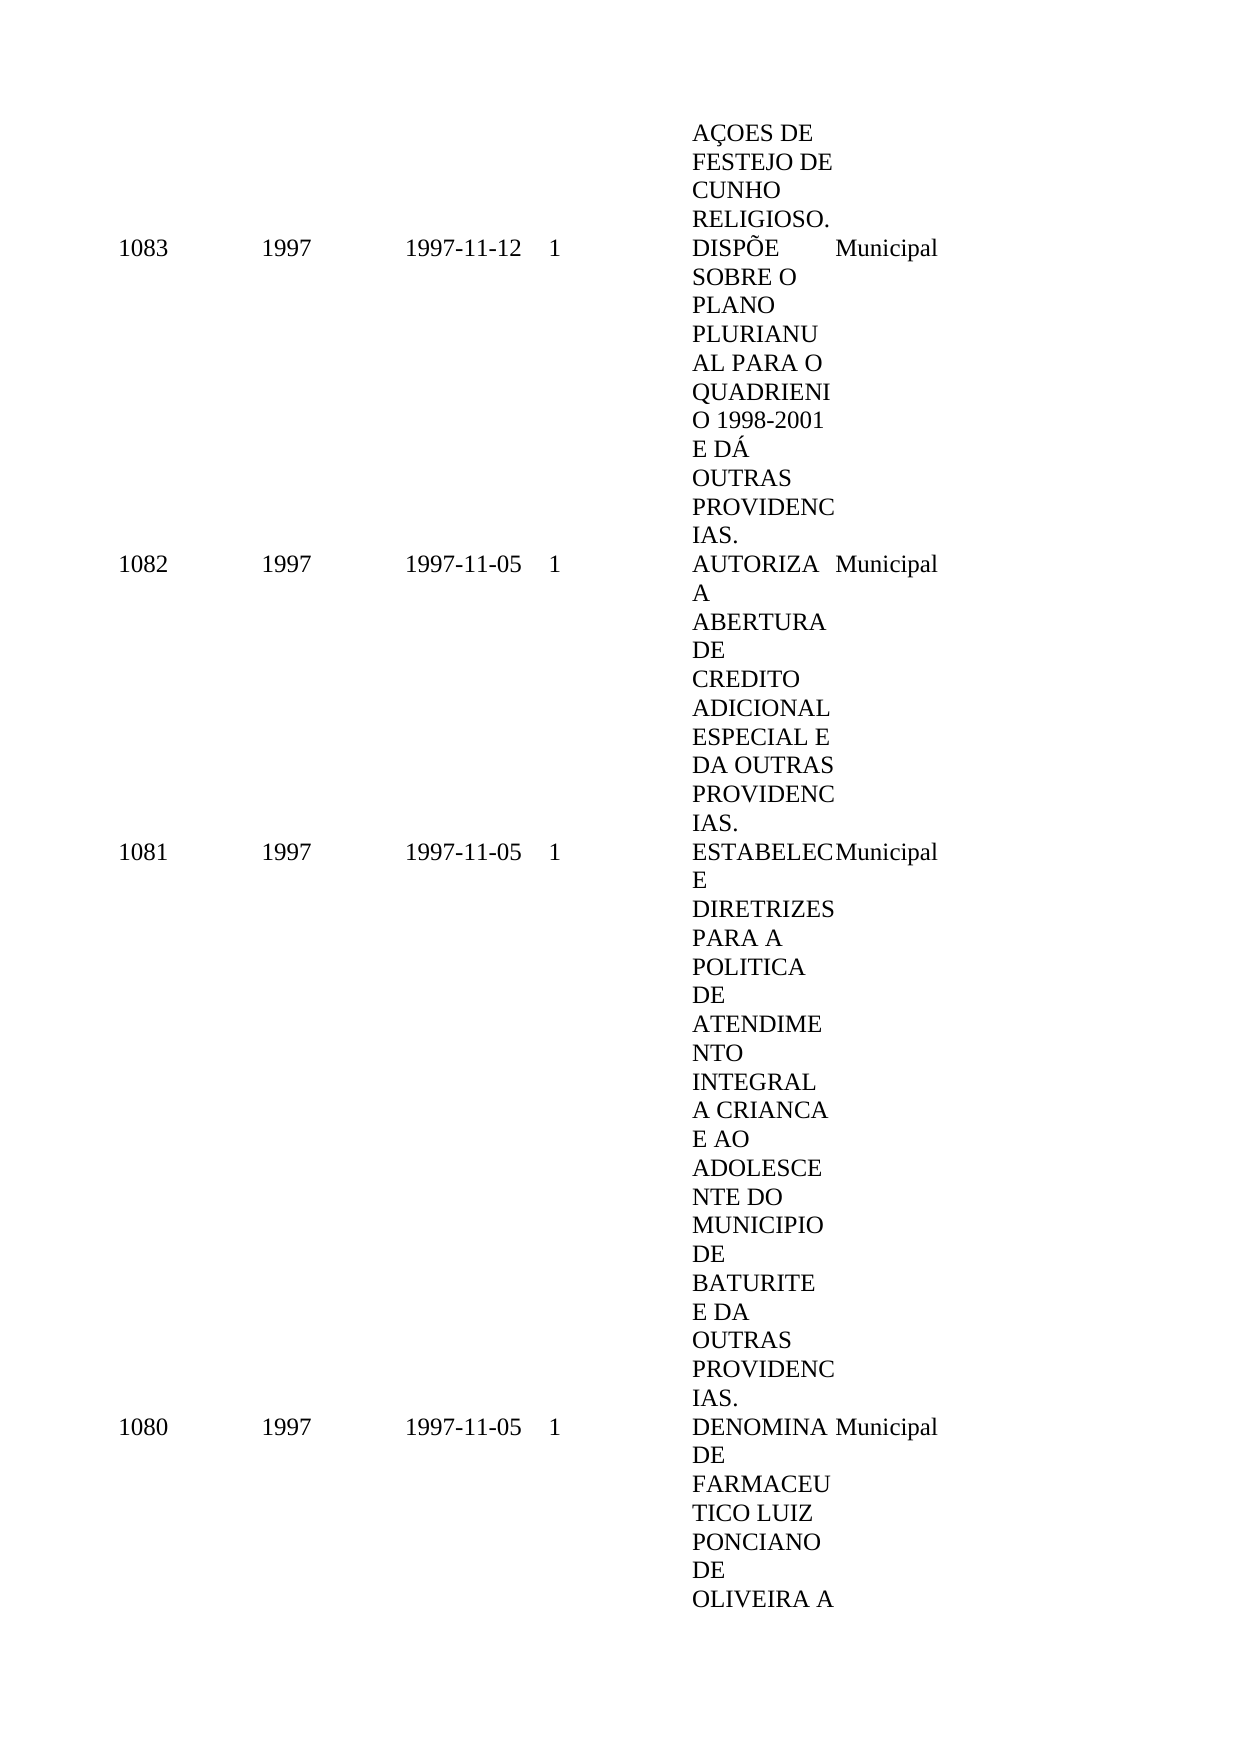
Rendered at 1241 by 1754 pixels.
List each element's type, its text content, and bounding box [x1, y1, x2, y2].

table_cell [979, 549, 1122, 837]
table_cell [979, 837, 1122, 1412]
table_cell 1997 [261, 233, 405, 549]
table_cell Municipal [835, 233, 979, 549]
table_cell [979, 118, 1122, 233]
table_cell [979, 1412, 1122, 1613]
table_cell [835, 118, 979, 233]
table_cell 1997 [261, 837, 405, 1412]
table_cell DISPÕE SOBRE O PLANO PLURIANUAL PARA O QUADRIENIO 1998-2001 E DÁ OUTRAS PROVIDENCIAS. [692, 233, 835, 549]
table_cell 1 [548, 837, 692, 1412]
table_cell 1997 [261, 1412, 405, 1613]
table_cell 1081 [118, 837, 261, 1412]
table_cell 1 [548, 1412, 692, 1613]
table_cell [405, 118, 548, 233]
table_cell AÇOES DE FESTEJO DE CUNHO RELIGIOSO. [692, 118, 835, 233]
table_cell 1082 [118, 549, 261, 837]
table_cell ESTABELECE DIRETRIZES PARA A POLITICA DE ATENDIMENTO INTEGRAL A CRIANCA E AO ADOLESCENTE DO MUNICIPIO DE BATURITE E DA OUTRAS PROVIDENCIAS. [692, 837, 835, 1412]
table_cell 1997-11-05 [405, 1412, 548, 1613]
table_cell 1997 [261, 549, 405, 837]
table_cell Municipal [835, 549, 979, 837]
table_cell [118, 118, 261, 233]
table_cell [261, 118, 405, 233]
table_cell [548, 118, 692, 233]
table_cell Municipal [835, 1412, 979, 1613]
table_cell [979, 233, 1122, 549]
table_cell DENOMINA DE FARMACEUTICO LUIZ PONCIANO DE OLIVEIRA A [692, 1412, 835, 1613]
table_cell 1997-11-05 [405, 549, 548, 837]
table_cell Municipal [835, 837, 979, 1412]
table_cell 1083 [118, 233, 261, 549]
table_cell 1997-11-05 [405, 837, 548, 1412]
table_cell 1080 [118, 1412, 261, 1613]
table_cell 1 [548, 233, 692, 549]
table_cell 1 [548, 549, 692, 837]
table_cell 1997-11-12 [405, 233, 548, 549]
table_cell AUTORIZA A ABERTURA DE CREDITO ADICIONAL ESPECIAL E DA OUTRAS PROVIDENCIAS. [692, 549, 835, 837]
